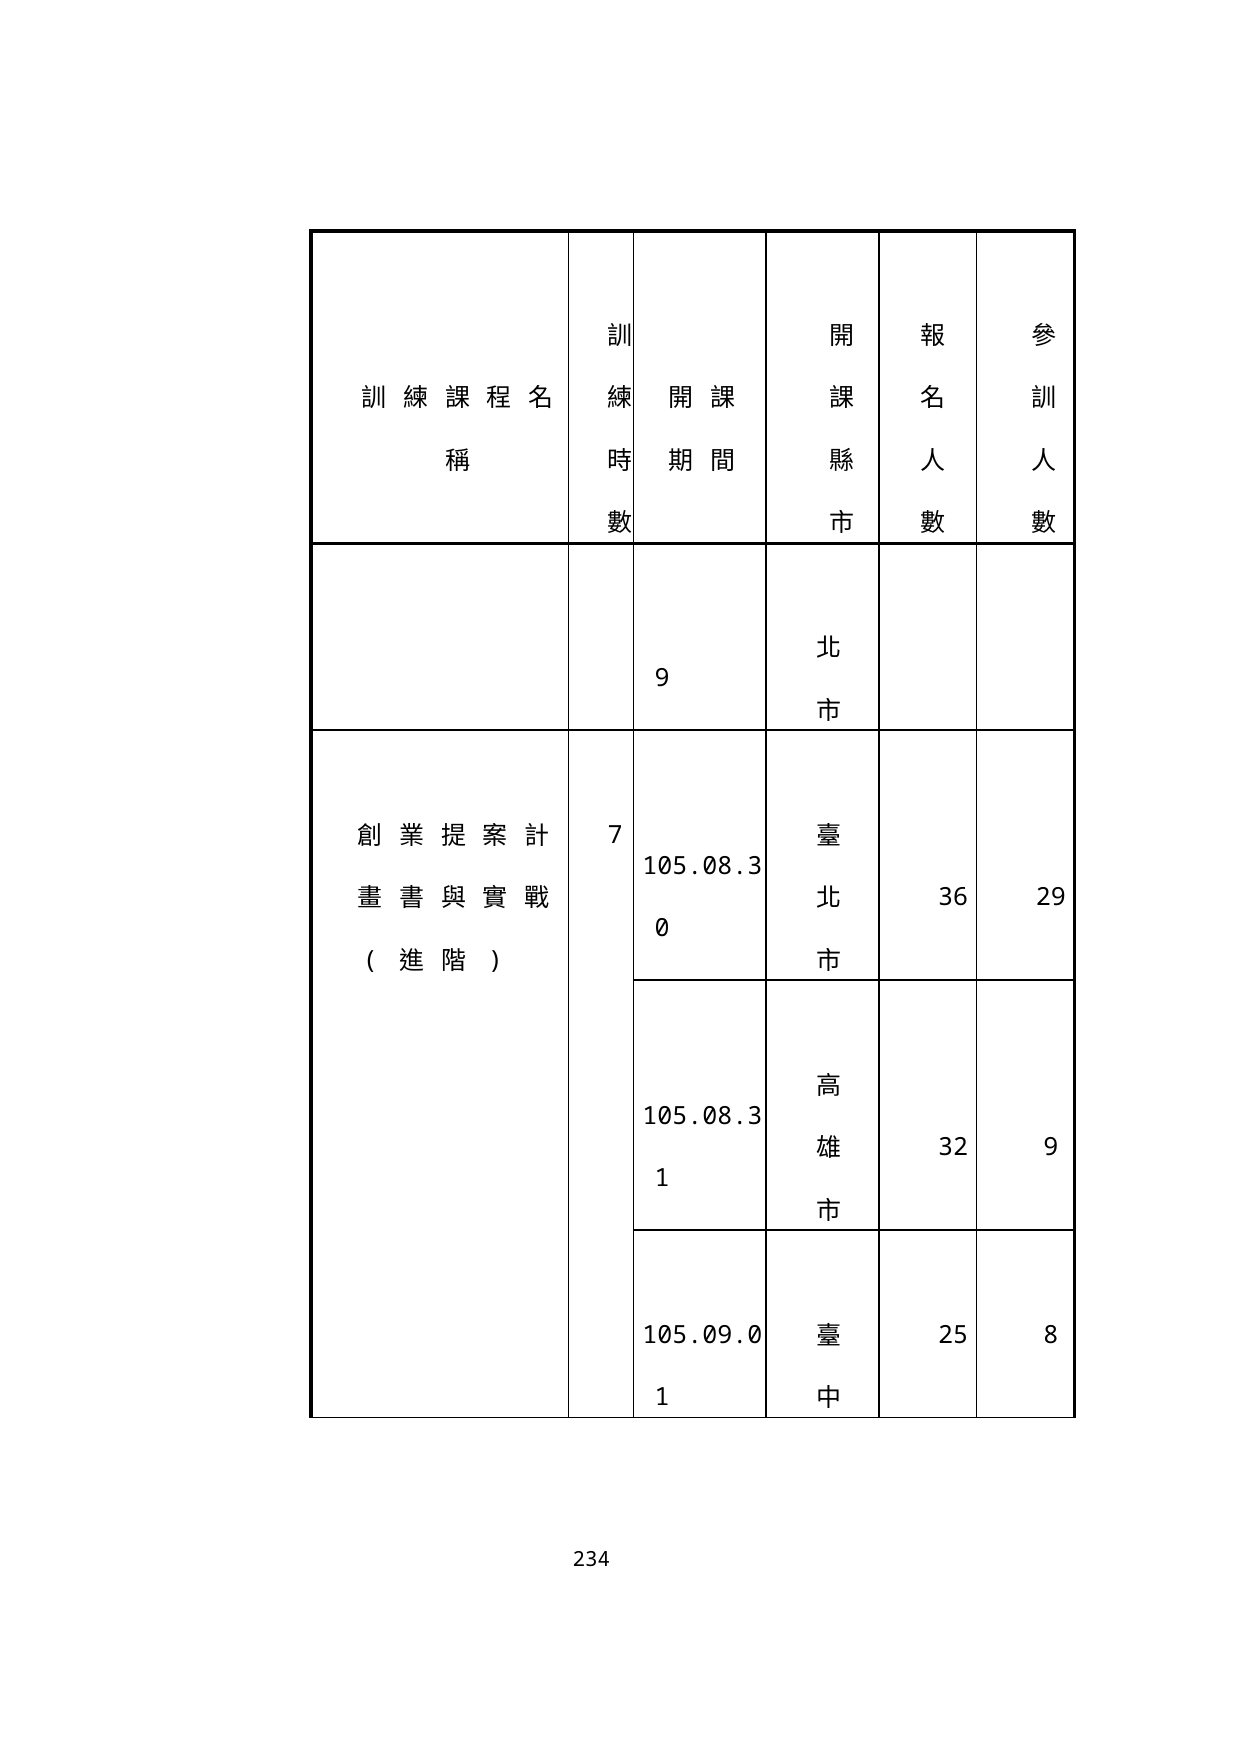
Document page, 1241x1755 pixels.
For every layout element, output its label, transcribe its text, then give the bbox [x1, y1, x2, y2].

table_header 訓練課程名稱 [313, 233, 568, 542]
table_cell 7 [569, 731, 633, 1417]
table_header 報名 人數 [880, 233, 976, 542]
table_cell 臺北市 [767, 731, 878, 979]
table_cell 105.08.30 [634, 731, 765, 979]
table_cell 105.09.01 [634, 1231, 765, 1417]
table_cell 36 [880, 731, 976, 979]
table_cell 9 [977, 981, 1073, 1229]
table_cell 32 [880, 981, 976, 1229]
table_cell 25 [880, 1231, 976, 1417]
table_cell 105.08.31 [634, 981, 765, 1229]
table_cell 9 [634, 545, 765, 729]
table_cell 創業提案計畫書與實戰(進階) [313, 731, 568, 1417]
table_cell [313, 545, 568, 729]
table_header 參訓 人數 [977, 233, 1073, 542]
table_cell [977, 545, 1073, 729]
table_cell [569, 545, 633, 729]
table_cell 高雄市 [767, 981, 878, 1229]
table_header 訓練時數 [569, 233, 633, 542]
table_header 開課縣市 [767, 233, 878, 542]
table_cell 臺中 [767, 1231, 878, 1417]
table_cell 北市 [767, 545, 878, 729]
table_cell [880, 545, 976, 729]
table_cell 29 [977, 731, 1073, 979]
table_header 開課期間 [634, 233, 765, 542]
table_cell 8 [977, 1231, 1073, 1417]
